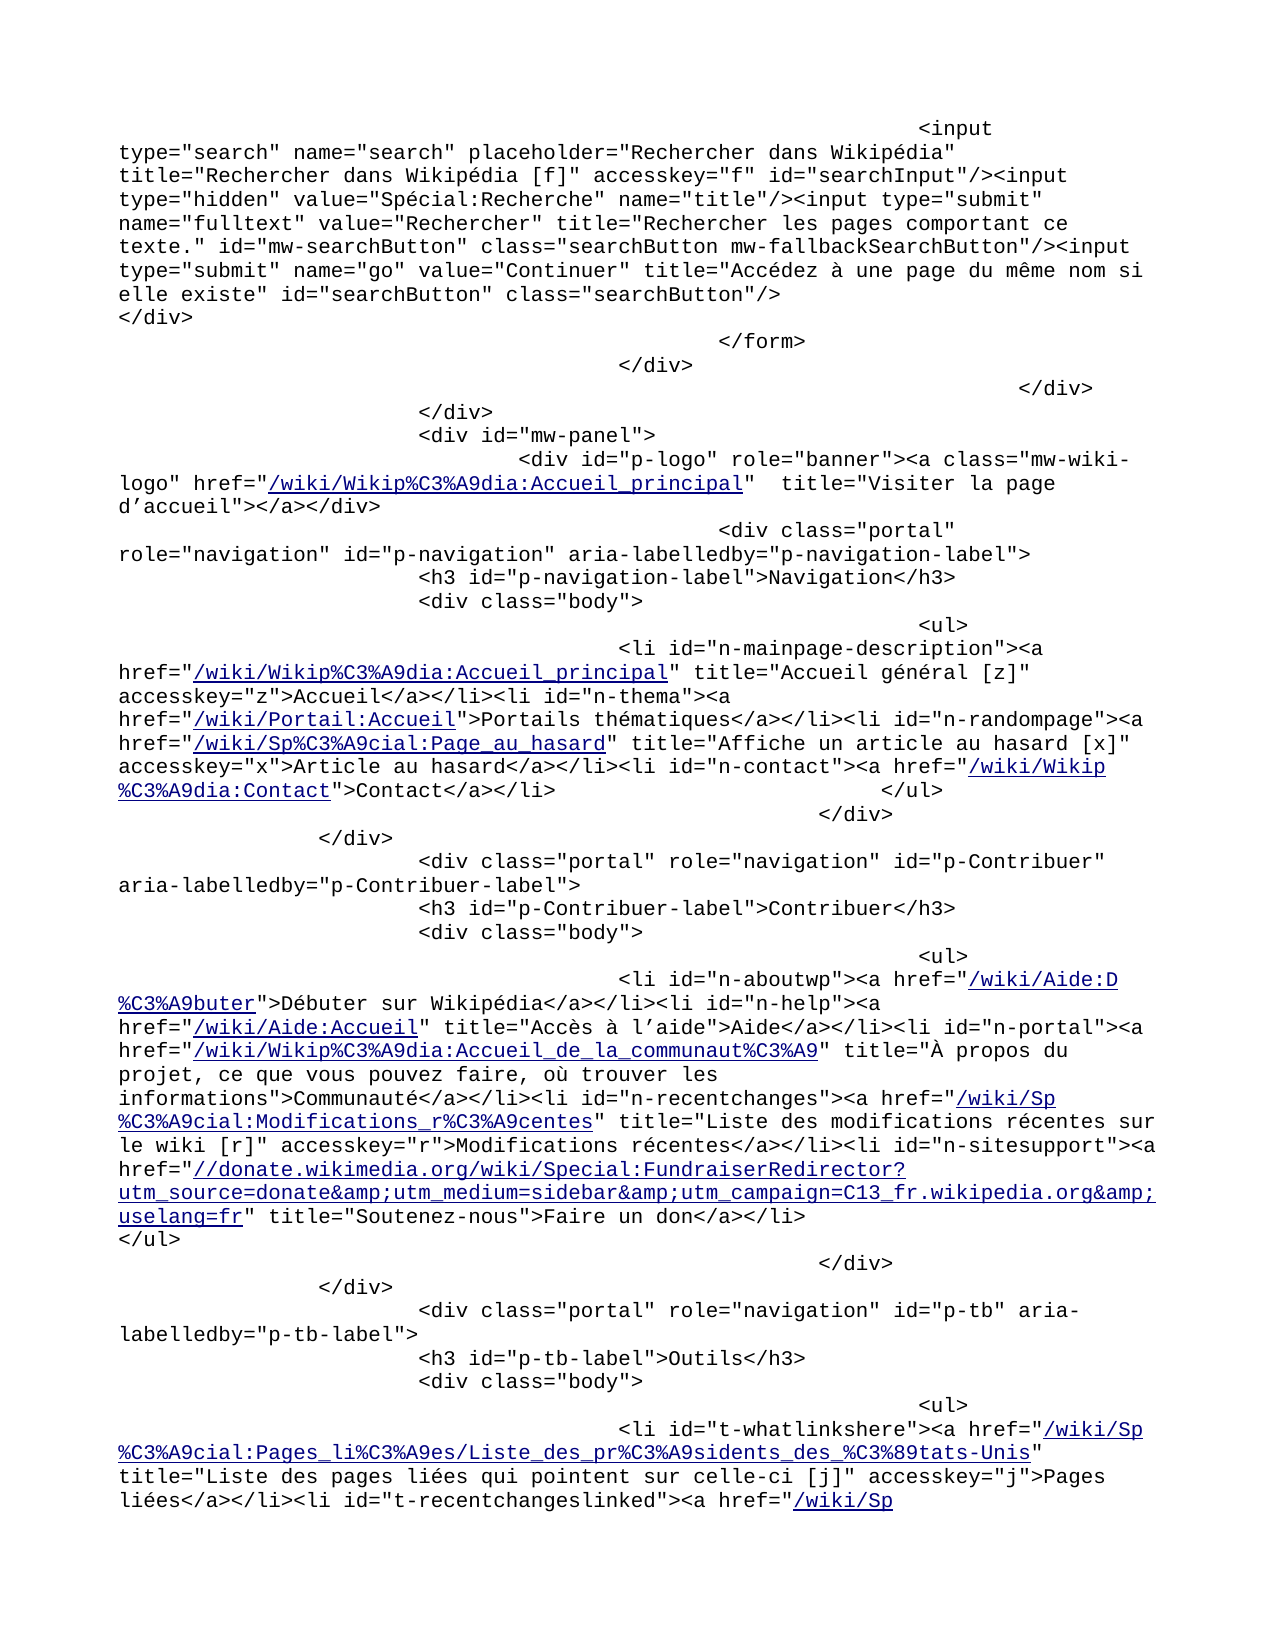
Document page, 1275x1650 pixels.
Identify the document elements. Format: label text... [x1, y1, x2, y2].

text </div> [118, 1253, 1157, 1277]
text <div class="body"> [118, 591, 1157, 615]
text <li id="n-mainpage-description"><a href="/wiki/Wikip%C3%A9dia:Accueil_principal" title="Accueil général [z]" accesskey="z">Accueil</a></li><li id="n-thema"><a href="/wiki/Portail:Accueil">Portails thématiques</a></li><li id="n-randompage"><a href="/wiki/Sp%C3%A9cial:Page_au_hasard" title="Affiche un article au hasard [x]" accesskey="x">Article au hasard</a></li><li id="n-contact"><a href="/wiki/Wikip%C3%A9dia:Contact">Contact</a></li> </ul> [118, 638, 1157, 804]
text <div id="mw-panel"> [118, 426, 1157, 449]
text <div class="body"> [118, 922, 1157, 946]
text <h3 id="p-Contribuer-label">Contribuer</h3> [118, 898, 1157, 922]
text </div> [118, 378, 1157, 402]
text </form> [118, 331, 1157, 354]
text </div> [118, 1277, 1157, 1300]
text <input type="search" name="search" placeholder="Rechercher dans Wikipédia" title="Rechercher dans Wikipédia [f]" accesskey="f" id="searchInput"/><input type="hidden" value="Spécial:Recherche" name="title"/><input type="submit" name="fulltext" value="Rechercher" title="Rechercher les pages comportant ce texte." id="mw-searchButton" class="searchButton mw-fallbackSearchButton"/><input type="submit" name="go" value="Continuer" title="Accédez à une page du même nom si elle existe" id="searchButton" class="searchButton"/> </div> [118, 118, 1157, 331]
text <ul> [118, 615, 1157, 638]
text <div class="portal" role="navigation" id="p-tb" aria-labelledby="p-tb-label"> [118, 1300, 1157, 1348]
text <li id="n-aboutwp"><a href="/wiki/Aide:D%C3%A9buter">Débuter sur Wikipédia</a></li><li id="n-help"><a href="/wiki/Aide:Accueil" title="Accès à l’aide">Aide</a></li><li id="n-portal"><a href="/wiki/Wikip%C3%A9dia:Accueil_de_la_communaut%C3%A9" title="À propos du projet, ce que vous pouvez faire, où trouver les informations">Communauté</a></li><li id="n-recentchanges"><a href="/wiki/Sp%C3%A9cial:Modifications_r%C3%A9centes" title="Liste des modifications récentes sur le wiki [r]" accesskey="r">Modifications récentes</a></li><li id="n-sitesupport"><a href="//donate.wikimedia.org/wiki/Special:FundraiserRedirector?utm_source=donate&amp;utm_medium=sidebar&amp;utm_campaign=C13_fr.wikipedia.org&amp;uselang=fr" title="Soutenez-nous">Faire un don</a></li> </ul> [118, 969, 1157, 1253]
text </div> [118, 827, 1157, 851]
text <li id="t-whatlinkshere"><a href="/wiki/Sp%C3%A9cial:Pages_li%C3%A9es/Liste_des_pr%C3%A9sidents_des_%C3%89tats-Unis" title="Liste des pages liées qui pointent sur celle-ci [j]" accesskey="j">Pages liées</a></li><li id="t-recentchangeslinked"><a href="/wiki/Sp [118, 1419, 1157, 1513]
text <ul> [118, 1395, 1157, 1419]
text </div> [118, 804, 1157, 827]
text <div class="portal" role="navigation" id="p-Contribuer" aria-labelledby="p-Contribuer-label"> [118, 851, 1157, 898]
text <h3 id="p-navigation-label">Navigation</h3> [118, 567, 1157, 591]
text <ul> [118, 946, 1157, 969]
text </div> [118, 402, 1157, 426]
text <h3 id="p-tb-label">Outils</h3> [118, 1348, 1157, 1371]
text <div class="body"> [118, 1371, 1157, 1395]
text </div> [118, 354, 1157, 378]
text <div class="portal" role="navigation" id="p-navigation" aria-labelledby="p-navigation-label"> [118, 520, 1157, 567]
text <div id="p-logo" role="banner"><a class="mw-wiki-logo" href="/wiki/Wikip%C3%A9dia:Accueil_principal" title="Visiter la page d’accueil"></a></div> [118, 449, 1157, 520]
